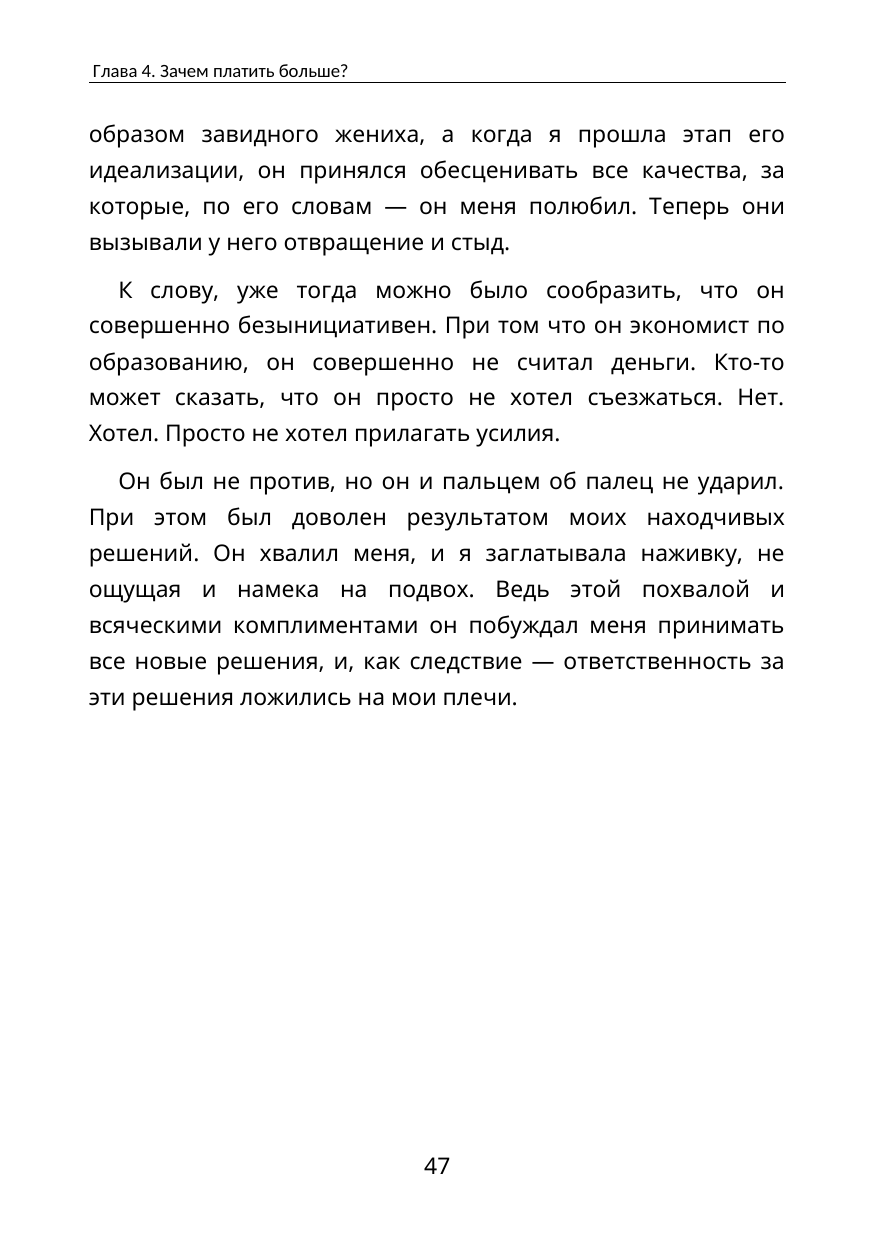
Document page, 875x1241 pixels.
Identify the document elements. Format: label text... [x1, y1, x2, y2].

text К слову, уже тогда можно было сообразить, что он совершенно безынициативен. При том что он экономист по образованию, он совершенно не считал деньги. Кто-то может сказать, что он просто не хотел съезжаться. Нет. Хотел. Просто не хотел прилагать усилия. [88, 273, 786, 448]
text Он был не против, но он и пальцем об палец не ударил. При этом был доволен результатом моих находчивых решений. Он хвалил меня, и я заглатывала наживку, не ощущая и намека на подвох. Ведь этой похвалой и всяческими комплиментами он побуждал меня принимать все новые решения, и, как следствие — ответственность за эти решения ложились на мои плечи. [88, 465, 786, 712]
text образом завидного жениха, а когда я прошла этап его идеализации, он принялся обесценивать все качества, за которые, по его словам — он меня полюбил. Теперь они вызывали у него отвращение и стыд. [88, 118, 786, 257]
